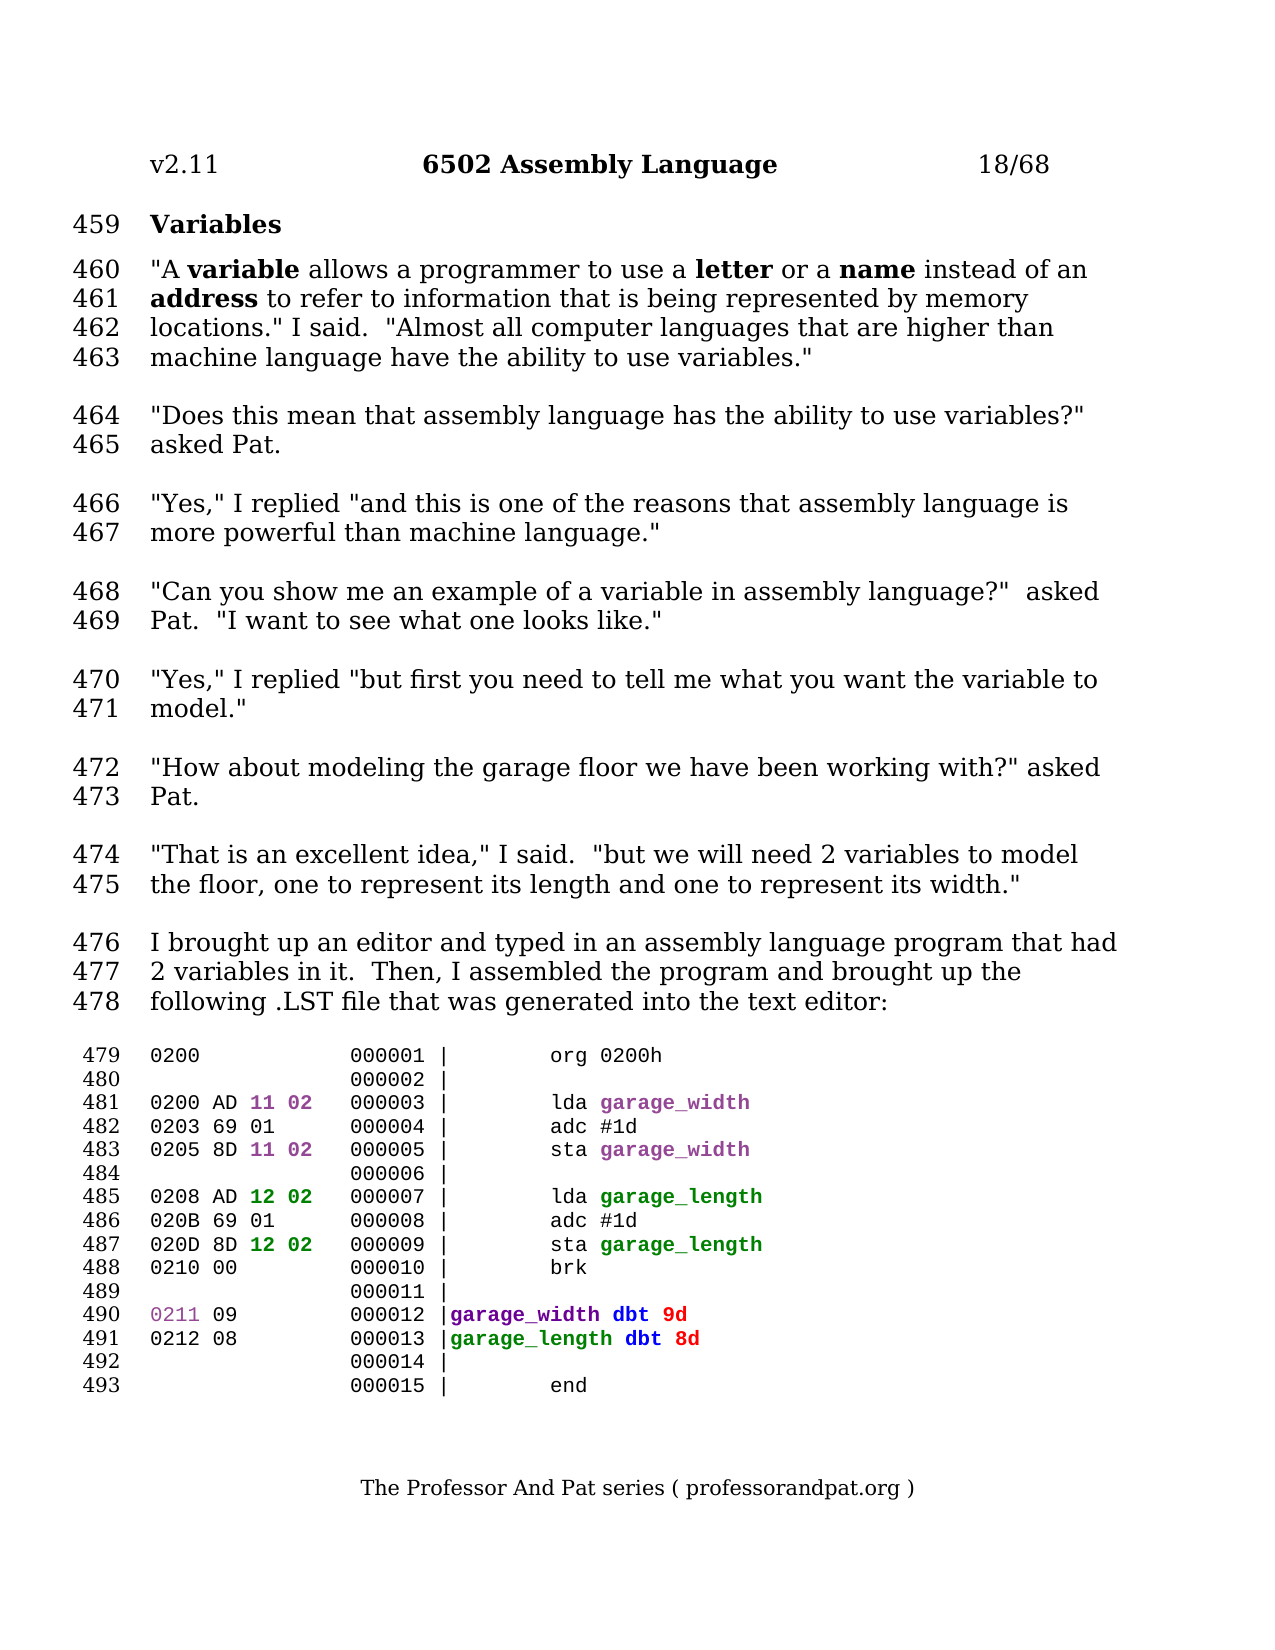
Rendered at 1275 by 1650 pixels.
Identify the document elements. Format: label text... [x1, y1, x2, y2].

subtitle Variables [150, 210, 1125, 239]
text 0212 08 000013 |garage_length dbt 8d [150, 1328, 1125, 1351]
text 0210 00 000010 | brk [150, 1257, 1125, 1281]
text 0200 AD 11 02 000003 | lda garage_width [150, 1092, 1125, 1116]
text 0211 09 000012 |garage_width dbt 9d [150, 1304, 1125, 1328]
text "Does this mean that assembly language has the ability to use variables?" asked Pat. [150, 401, 1125, 460]
text 000014 | [150, 1351, 1125, 1375]
text 0205 8D 11 02 000005 | sta garage_width [150, 1139, 1125, 1163]
text "Yes," I replied "but first you need to tell me what you want the variable to model." [150, 665, 1125, 723]
text 020D 8D 12 02 000009 | sta garage_length [150, 1234, 1125, 1257]
text 000011 | [150, 1281, 1125, 1304]
text 0208 AD 12 02 000007 | lda garage_length [150, 1187, 1125, 1210]
text 020B 69 01 000008 | adc #1d [150, 1210, 1125, 1234]
text I brought up an editor and typed in an assembly language program that had 2 variables in it. Then, I assembled the program and brought up the following .LST file that was generated into the text editor: [150, 928, 1125, 1016]
text "That is an excellent idea," I said. "but we will need 2 variables to model the floor, one to represent its length and one to represent its width." [150, 841, 1125, 899]
text "A variable allows a programmer to use a letter or a name instead of an address to refer to information that is being represented by memory locations." I said. "Almost all computer languages that are higher than machine language have the ability to use variables." [150, 254, 1125, 372]
text "How about modeling the garage floor we have been working with?" asked Pat. [150, 753, 1125, 811]
text 0200 000001 | org 0200h [150, 1045, 1125, 1069]
text 0203 69 01 000004 | adc #1d [150, 1116, 1125, 1139]
text 000006 | [150, 1163, 1125, 1187]
text "Can you show me an example of a variable in assembly language?" asked Pat. "I want to see what one looks like." [150, 577, 1125, 636]
text "Yes," I replied "and this is one of the reasons that assembly language is more powerful than machine language." [150, 489, 1125, 548]
text 000015 | end [150, 1375, 1125, 1398]
text 000002 | [150, 1069, 1125, 1092]
